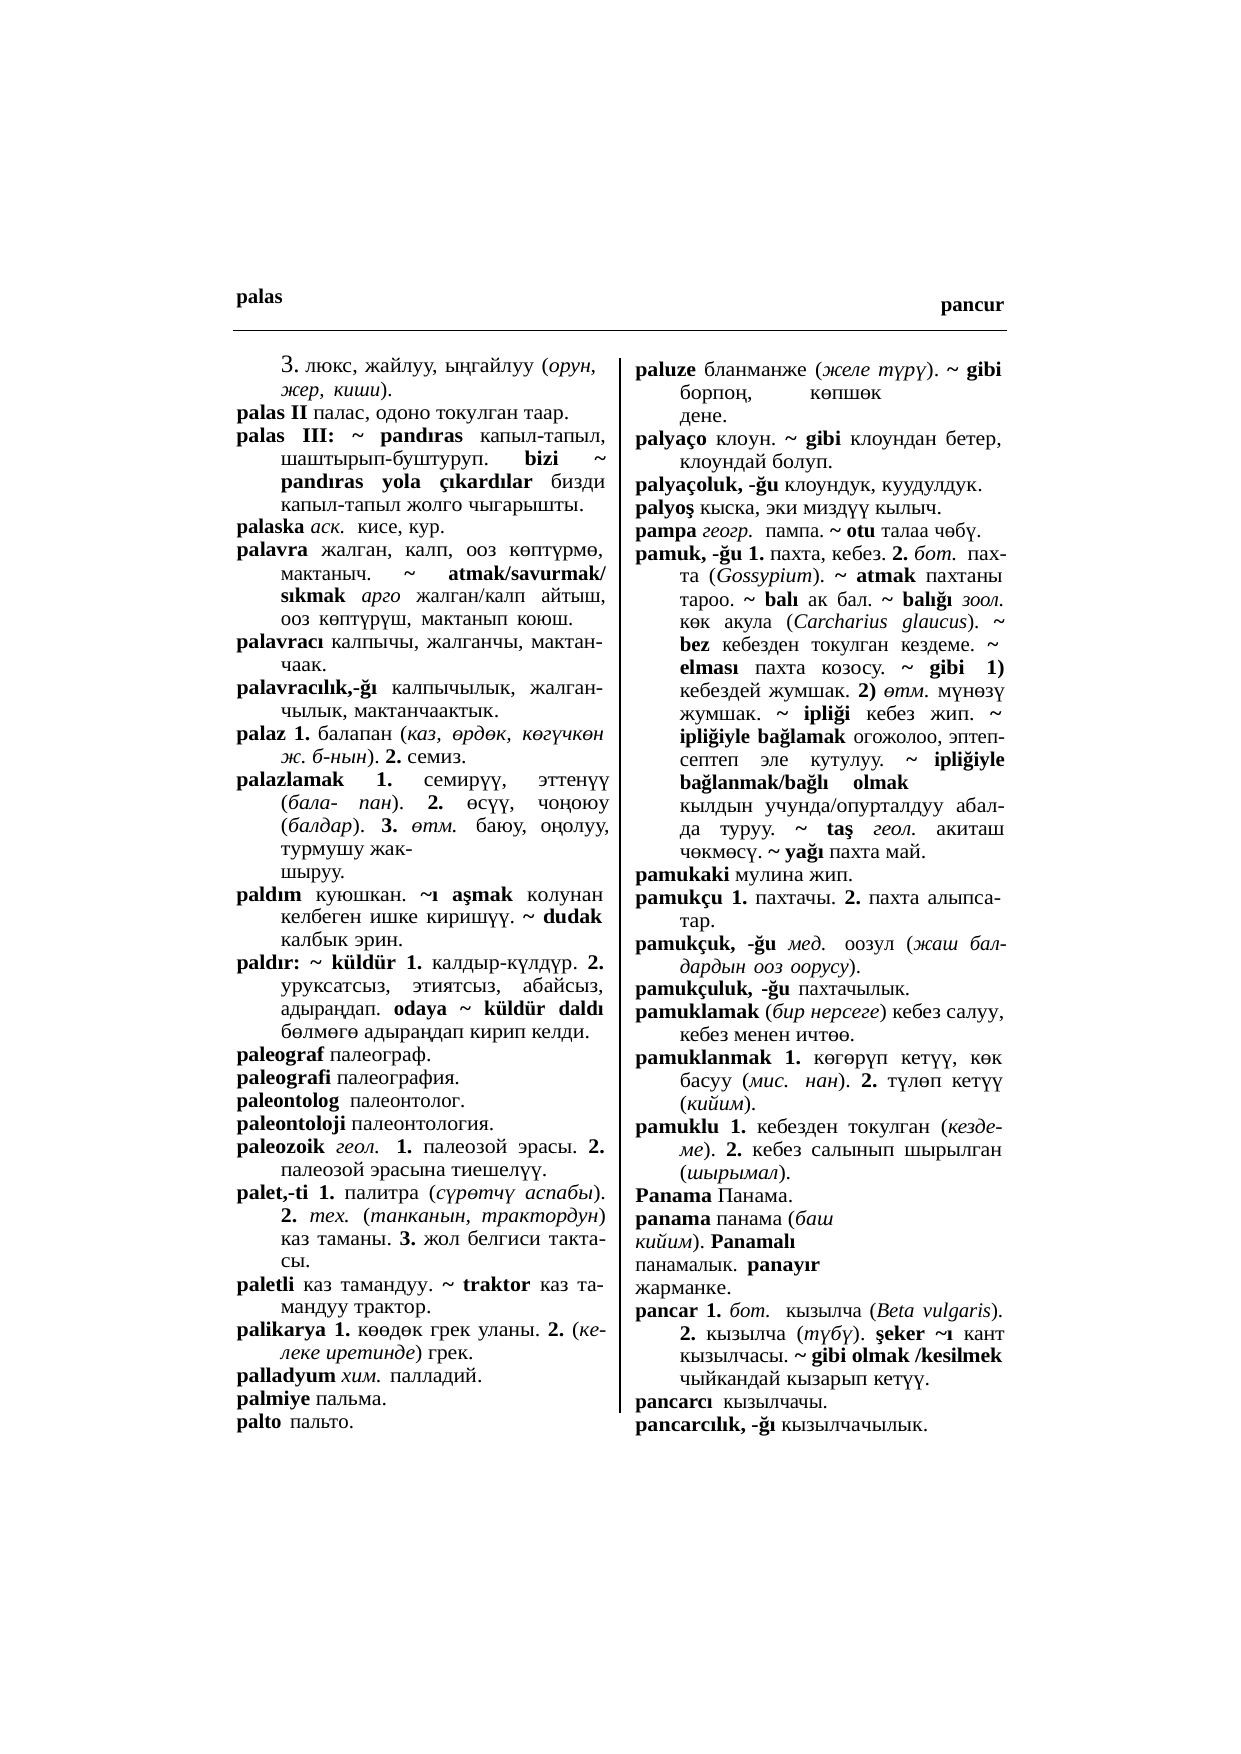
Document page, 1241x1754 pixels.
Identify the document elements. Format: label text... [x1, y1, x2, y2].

text чылык, мактанчаактык. [281, 699, 502, 722]
text леке иретинде) грек. palladyum хим. палладий. palmiye пальма. [236, 1341, 551, 1410]
text шыруу. [281, 860, 351, 883]
text palet,-ti 1. палитра (сүрөтчү аспабы). [236, 1181, 609, 1204]
text paleozoik геол. 1. палеозой эрасы. 2. [236, 1135, 609, 1158]
text palyaço клоун. ~ gibi клоундан бетер, [635, 427, 1065, 450]
text palto пальто. [236, 1410, 609, 1433]
text palavra жалган, калп, ооз көптүрмө, [236, 538, 609, 561]
text чыйкандай кызарып кетүү. pancarcı кызылчачы. pancarcılık, -ğı кызылчачылык. [635, 1367, 937, 1436]
text palas III: ~ pandıras капыл-тапыл, шаштырып-буштуруп. bizi ~ pandıras yola çıkardılar бизди [236, 424, 606, 493]
text palaska аск. кисе, кур. [236, 516, 606, 538]
text 2. тех. (танканын, трактордун) каз таманы. 3. жол белгиси такта- сы. [281, 1204, 606, 1272]
text кылдын учунда/опурталдуу абал- да туруу. ~ taş геол. акиташ чөкмөсү. ~ yağı пахта май. [679, 794, 1004, 863]
text тароо. ~ balı ак бал. ~ balığı зоол. көк акула (Carcharius glaucus). ~ bez кебезден токулган кездеме. ~ [679, 588, 1005, 656]
text калбык эрин. [281, 928, 405, 951]
text палеозой эрасына тиешелүү. [281, 1158, 549, 1181]
text pamukaki мулина жип. [635, 863, 1065, 886]
text (шырымал). [679, 1161, 792, 1184]
text ме). 2. кебез салынып шырылган [679, 1138, 1004, 1161]
text жер, киши). [281, 378, 394, 401]
text pamukçuk, -ğu мед. оозул (жаш бал- дардын ооз оорусу). [635, 932, 1027, 978]
text palazlamak 1. семирүү, эттенүү (бала- пан). 2. өсүү, чоңоюу (балдар). 3. өтм. баюу, оңолуу, турмушу жак- [236, 768, 609, 860]
text palaz 1. балапан (каз, өрдөк, көгүчкөн ж. б-нын). 2. семиз. [236, 722, 609, 768]
text pancar 1. бот. кызылча (Beta vulgaris). [635, 1299, 1065, 1322]
text palas [236, 284, 283, 308]
text капыл-тапыл жолго чыгарышты. [281, 493, 589, 516]
text palikarya 1. көөдөк грек уланы. 2. (ке- [236, 1318, 609, 1341]
text ipliğiyle bağlamak огожолоо, эптеп-септеп эле кутулуу. ~ ipliğiyle bağlanmak/bağlı olmak [679, 725, 1005, 794]
text palavracı калпычы, жалганчы, мактан- чаак. [236, 630, 609, 676]
text Panama Панама. [635, 1184, 1005, 1207]
text paluze бланманже (желе түрү). ~ gibi [635, 357, 1005, 381]
text paldır: ~ küldür 1. калдыр-күлдүр. 2. [236, 951, 609, 974]
text уруксатсыз, этиятсыз, абайсыз, [281, 974, 606, 997]
text басуу (мис. нан). 2. түлөп кетүү [679, 1069, 1004, 1092]
text борпоң, көпшөк дене. [679, 381, 881, 427]
text адыраңдап. odaya ~ küldür daldı [281, 997, 606, 1020]
text paletli каз тамандуу. ~ traktor каз та- мандуу трактор. [236, 1273, 606, 1318]
text (кийим). [679, 1092, 760, 1115]
text paldım куюшкан. ~ı aşmak колунан келбеген ишке киришүү. ~ dudak [236, 883, 609, 928]
text 2. кызылча (түбү). şeker ~ı кант кызылчасы. ~ gibi olmak /kesilmek [679, 1322, 1004, 1367]
text pampa геогр. пампа. ~ otu талаа чөбү. [635, 519, 1065, 542]
text pamuk, -ğu 1. пахта, кебез. 2. бот. пах- та (Gossypium). ~ atmak пахтаны [635, 542, 1019, 587]
text pamukçuluk, -ğu пахтачылык. [635, 978, 1065, 1000]
text pamuklanmak 1. көгөрүп кетүү, көк [635, 1046, 1005, 1069]
text pamukçu 1. пахтачы. 2. пахта алыпса- тар. [635, 886, 1030, 932]
text elması пахта козосу. ~ gibi 1) кебездей жумшак. 2) өтм. мүнөзү жумшак. ~ ipliği кебез жип. ~ [679, 656, 1005, 725]
text panama панама (баш кийим). Panamalı панамалык. panayır жарманке. [635, 1207, 906, 1299]
text бөлмөгө адыраңдап кирип келди. [281, 1020, 593, 1043]
text palavracılık,-ğı калпычылык, жалган- [236, 676, 609, 699]
text мактаныч. ~ atmak/savurmak/ sıkmak арго жалган/калп айтыш, ооз көптүрүш, мактанып коюш. [281, 562, 606, 630]
text клоундай болуп. [679, 450, 835, 473]
text palyoş кыска, эки миздүү кылыч. [635, 496, 1065, 519]
text palas II палас, одоно токулган таар. [236, 401, 609, 424]
text paleograf палеограф. [236, 1043, 609, 1066]
text paleografi палеография. paleontolog палеонтолог. paleontoloji палеонтология. [236, 1066, 556, 1135]
text pancur [941, 292, 1065, 316]
list люкс, жайлуу, ыңгайлуу (орун, [281, 349, 602, 378]
text pamuklu 1. кебезден токулган (кезде- [635, 1115, 1065, 1138]
text pamuklamak (бир нерсеге) кебез салуу, кебез менен ичтөө. [635, 1001, 1004, 1046]
text palyaçoluk, -ğu клоундук, куудулдук. [635, 473, 1065, 496]
